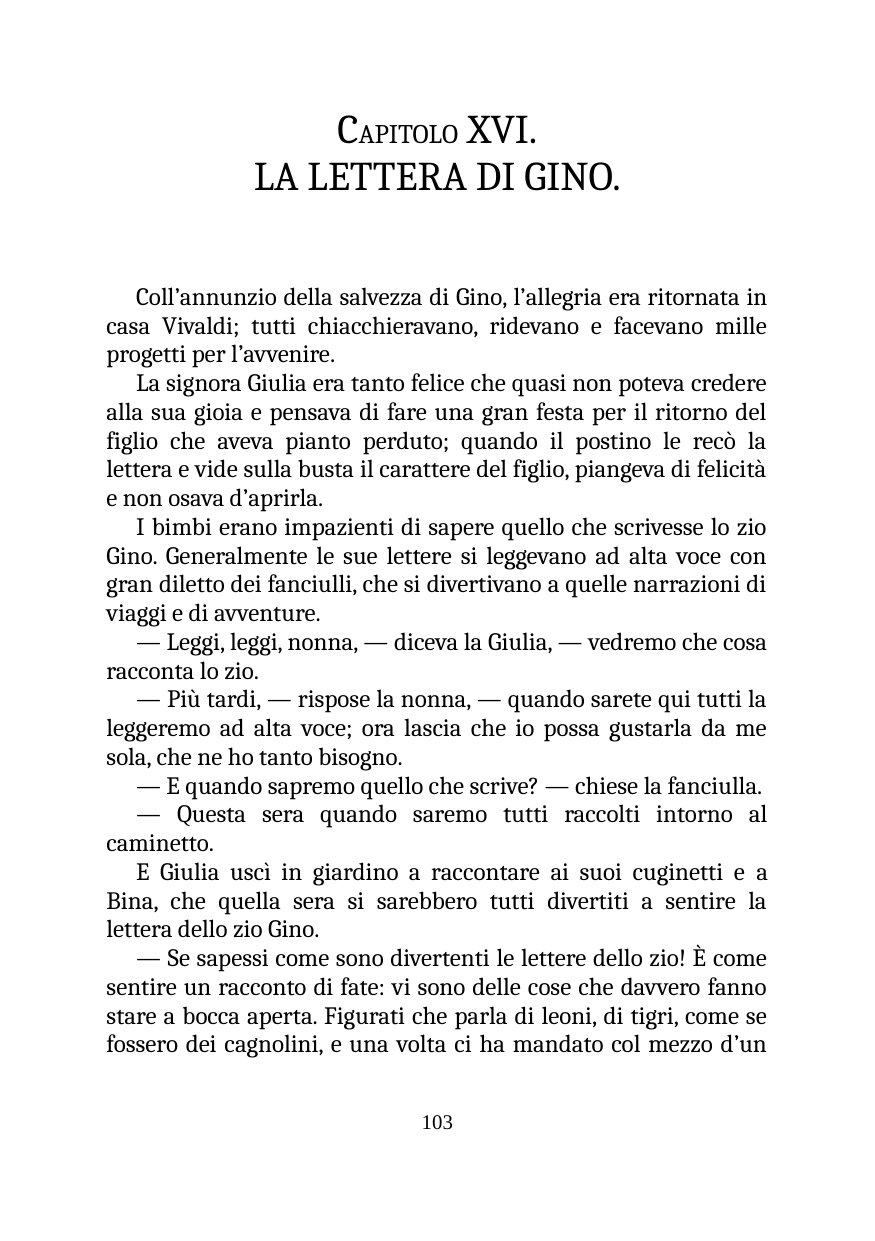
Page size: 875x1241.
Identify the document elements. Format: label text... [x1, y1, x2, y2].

text Coll’annunzio della salvezza di Gino, l’allegria era ritornata in casa Vivaldi; tutti chiacchieravano, ridevano e facevano mille progetti per l’avvenire. [106, 283, 768, 369]
text — Leggi, leggi, nonna, — diceva la Giulia, — vedremo che cosa racconta lo zio. [106, 628, 768, 685]
text — Questa sera quando saremo tutti raccolti intorno al caminetto. [106, 800, 768, 858]
subtitle Capitolo XVI. LA LETTERA DI GINO. [106, 106, 768, 200]
text La signora Giulia era tanto felice che quasi non poteva credere alla sua gioia e pensava di fare una gran festa per il ritorno del figlio che aveva pianto perduto; quando il postino le recò la lettera e vide sulla busta il carattere del figlio, piangeva di felicità e non osava d’aprirla. [106, 369, 768, 513]
text E Giulia uscì in giardino a raccontare ai suoi cuginetti e a Bina, che quella sera si sarebbero tutti divertiti a sentire la lettera dello zio Gino. [106, 858, 768, 944]
text — E quando sapremo quello che scrive? — chiese la fanciulla. [106, 772, 768, 800]
text I bimbi erano impazienti di sapere quello che scrivesse lo zio Gino. Generalmente le sue lettere si leggevano ad alta voce con gran diletto dei fanciulli, che si divertivano a quelle narrazioni di viaggi e di avventure. [106, 513, 768, 628]
text — Più tardi, — rispose la nonna, — quando sarete qui tutti la leggeremo ad alta voce; ora lascia che io possa gustarla da me sola, che ne ho tanto bisogno. [106, 685, 768, 772]
text — Se sapessi come sono divertenti le lettere dello zio! È come sentire un racconto di fate: vi sono delle cose che davvero fanno stare a bocca aperta. Figurati che parla di leoni, di tigri, come se fossero dei cagnolini, e una volta ci ha mandato col mezzo d’un [106, 944, 768, 1059]
